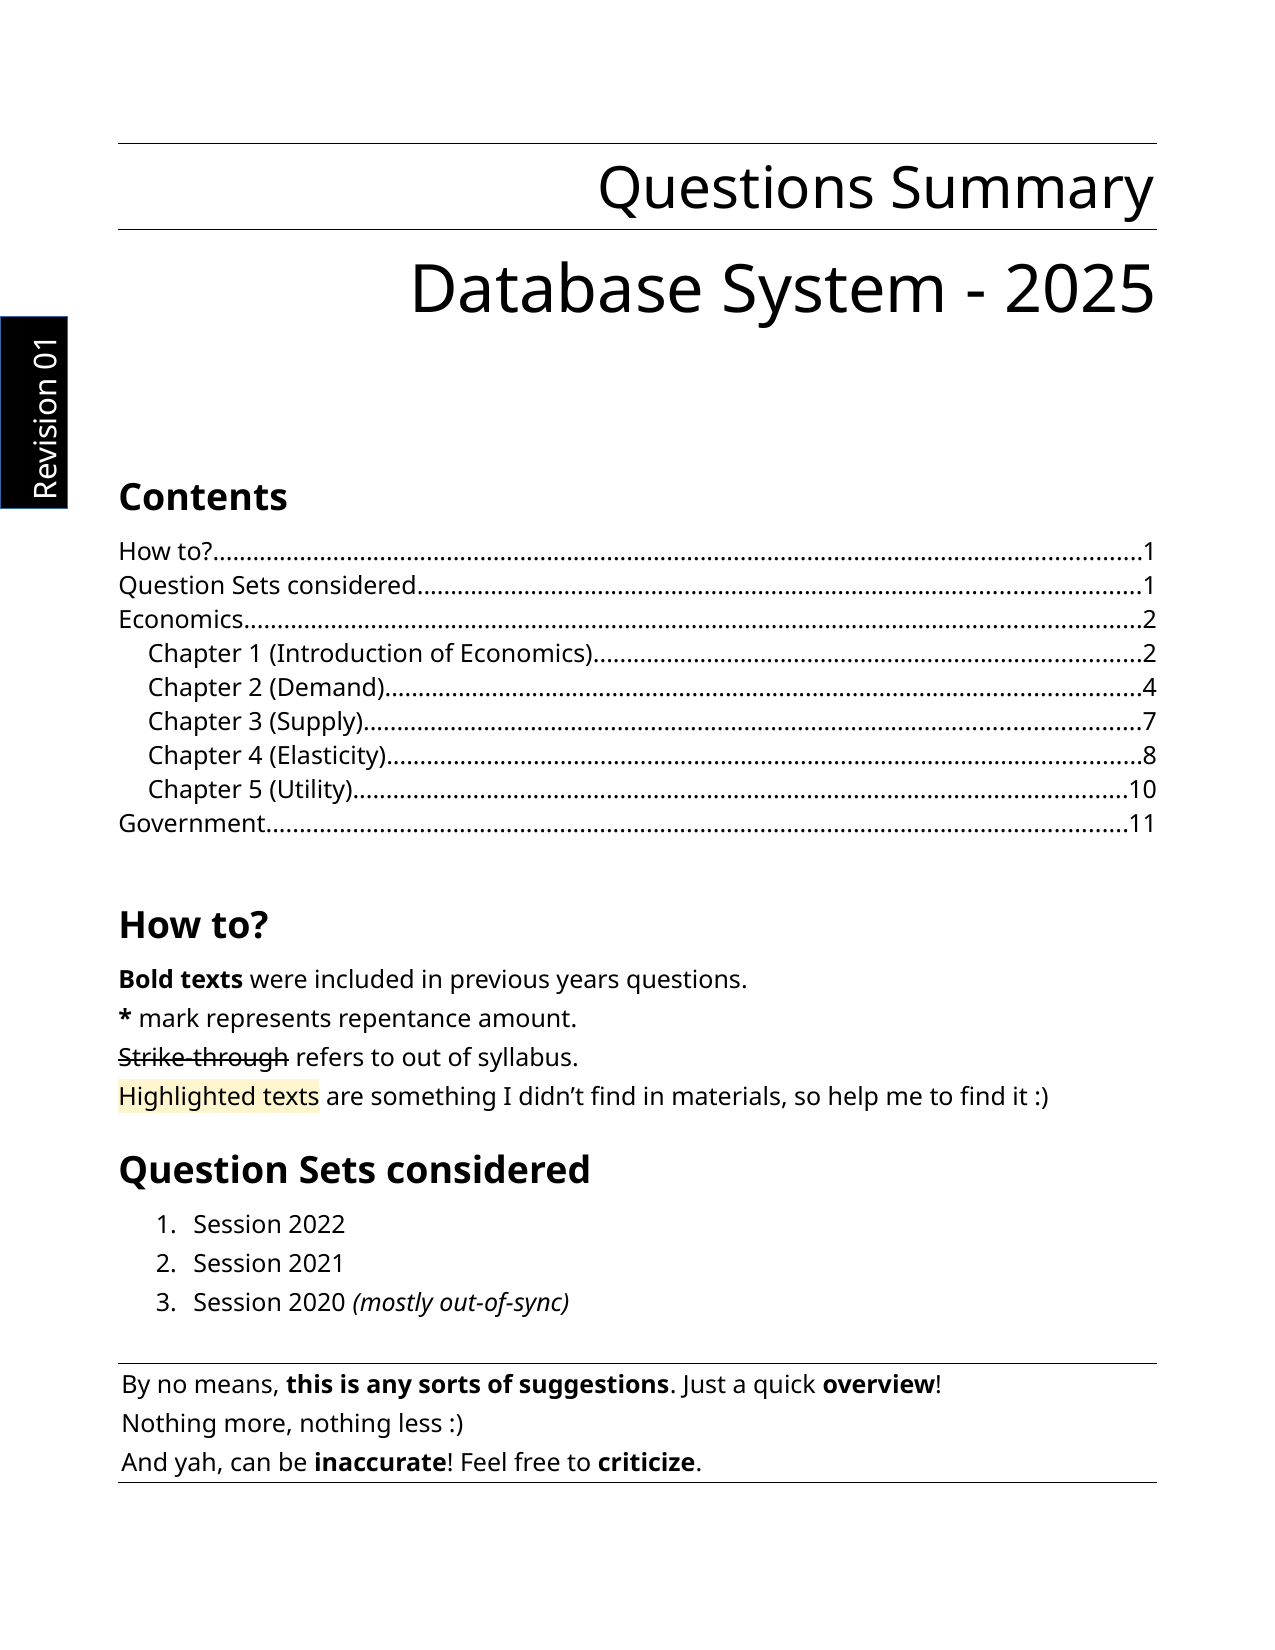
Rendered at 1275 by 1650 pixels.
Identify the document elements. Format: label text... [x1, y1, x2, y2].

title Questions Summary [118, 144, 1157, 229]
text By no means, this is any sorts of suggestions. Just a quick overview! Nothing more, nothing less :) [118, 1364, 1157, 1440]
text Database System - 2025 [118, 241, 1157, 332]
text Chapter 3 (Supply) 7 [148, 704, 1157, 738]
list Session 2021 [156, 1246, 1157, 1280]
subtitle How to? [118, 898, 1157, 949]
list Session 2022 [156, 1207, 1157, 1241]
subtitle Question Sets considered [118, 1143, 1157, 1194]
text How to? 1 [118, 533, 1157, 567]
text Chapter 1 (Introduction of Economics) 2 [148, 636, 1157, 669]
list Session 2020 (mostly out-of-sync) [156, 1285, 1157, 1319]
subtitle Contents [118, 470, 1157, 521]
text And yah, can be inaccurate! Feel free to criticize. [118, 1442, 1157, 1482]
text Bold texts were included in previous years questions. * mark represents repentance amount. Strike-through refers to out of syllabus. Highlighted texts are something I didn’t find in materials, so help me to find it :) [118, 961, 1157, 1113]
text Chapter 4 (Elasticity) 8 [148, 738, 1157, 772]
text Economics 2 [118, 601, 1157, 636]
text Government 11 [118, 806, 1157, 840]
text Chapter 5 (Utility) 10 [148, 772, 1157, 806]
text Question Sets considered 1 [118, 567, 1157, 601]
text Chapter 2 (Demand) 4 [148, 669, 1157, 704]
